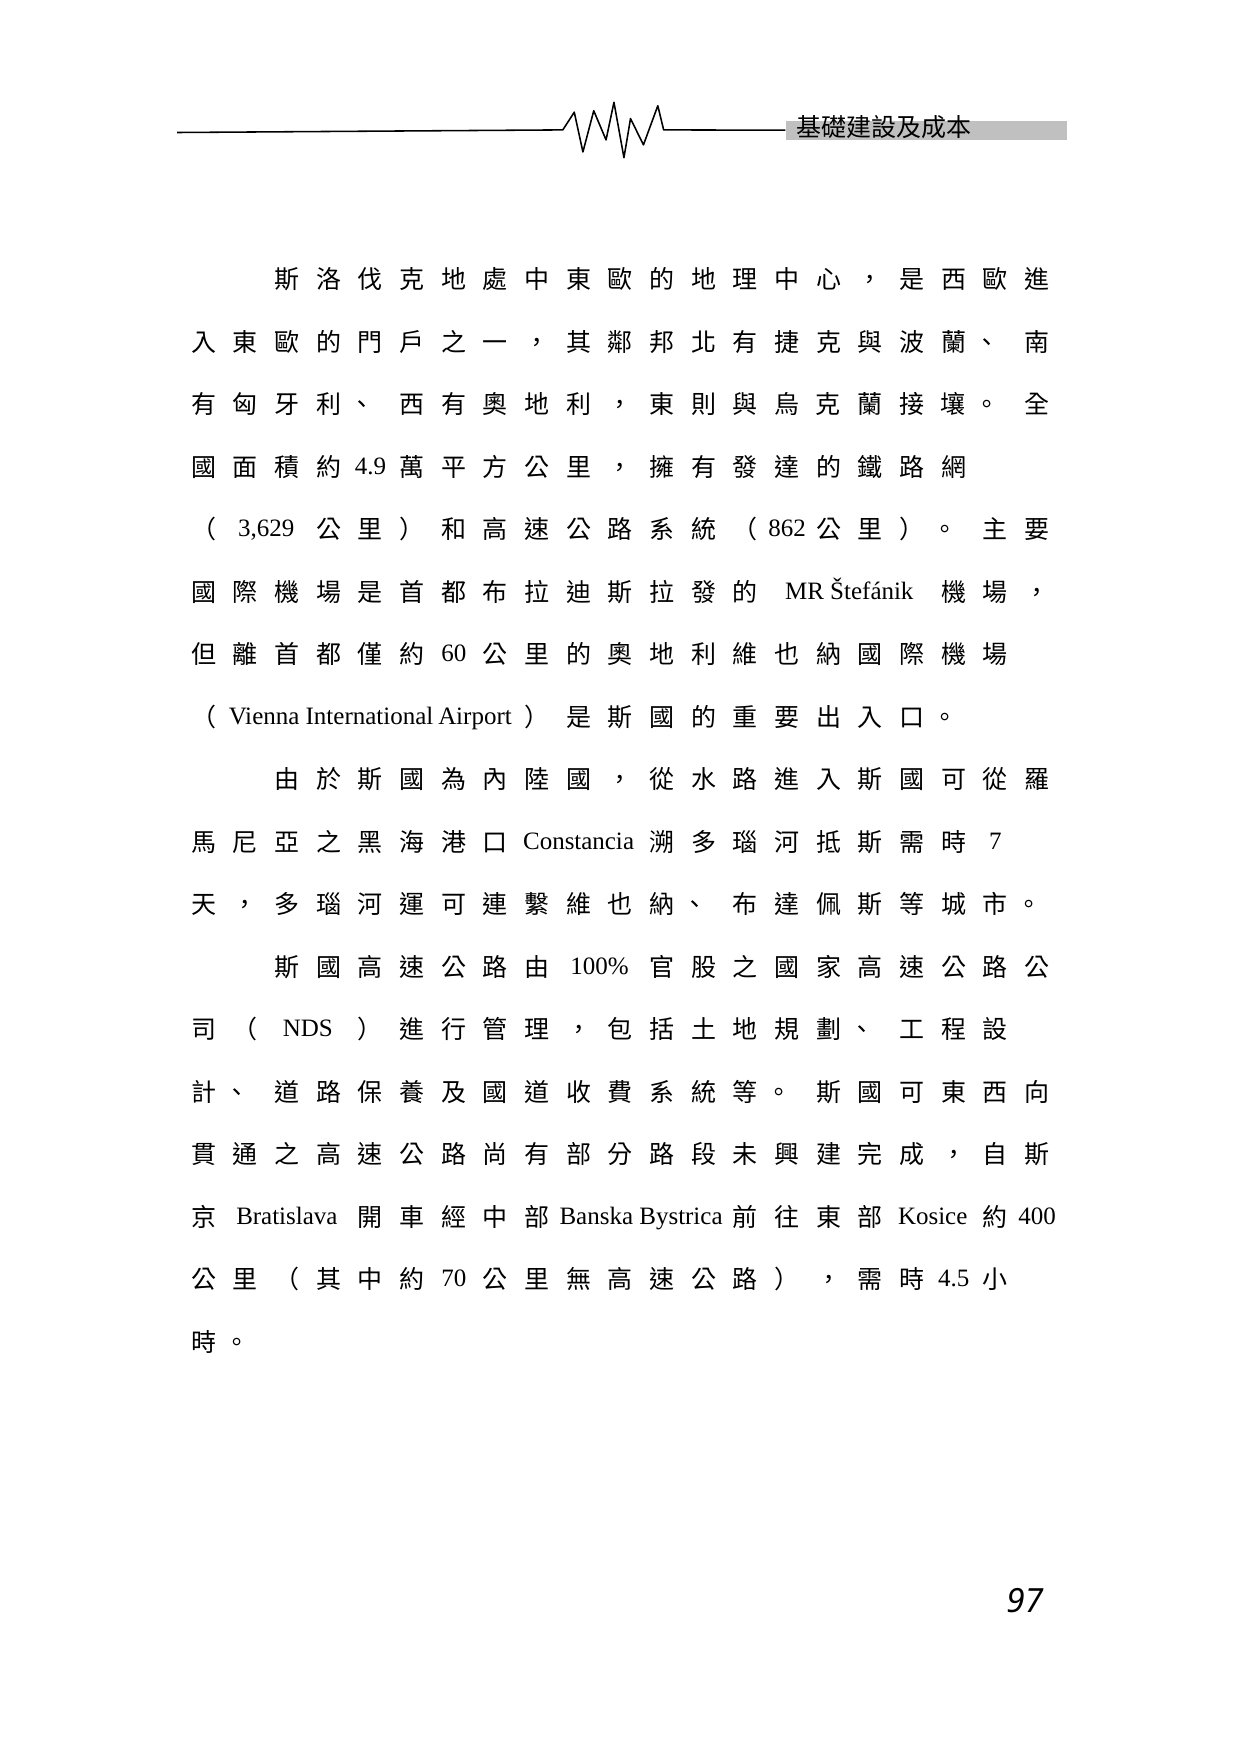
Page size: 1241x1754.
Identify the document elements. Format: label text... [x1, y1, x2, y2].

text 斯國高速公路由100%官股之國家高速公路公司（NDS）進行管理，包括土地規劃、工程設計、道路保養及國道收費系統等。斯國可東西向貫通之高速公路尚有部分路段未興建完成，自斯京Bratislava開車經中部Banska Bystrica前往東部Kosice約400公里（其中約70公里無高速公路），需時4.5小時。 [183, 924, 1058, 1361]
text 斯洛伐克地處中東歐的地理中心，是西歐進入東歐的門戶之一，其鄰邦北有捷克與波蘭、南有匈牙利、西有奧地利，東則與烏克蘭接壤。全國面積約4.9萬平方公里，擁有發達的鐵路網（3,629公里）和高速公路系統（862公里）。主要國際機場是首都布拉迪斯拉發的MR Štefánik機場，但離首都僅約60公里的奧地利維也納國際機場（Vienna International Airport）是斯國的重要出入口。 [183, 236, 1058, 736]
text 由於斯國為內陸國，從水路進入斯國可從羅馬尼亞之黑海港口Constancia溯多瑙河抵斯需時7天，多瑙河運可連繫維也納、布達佩斯等城市。 [183, 736, 1058, 924]
